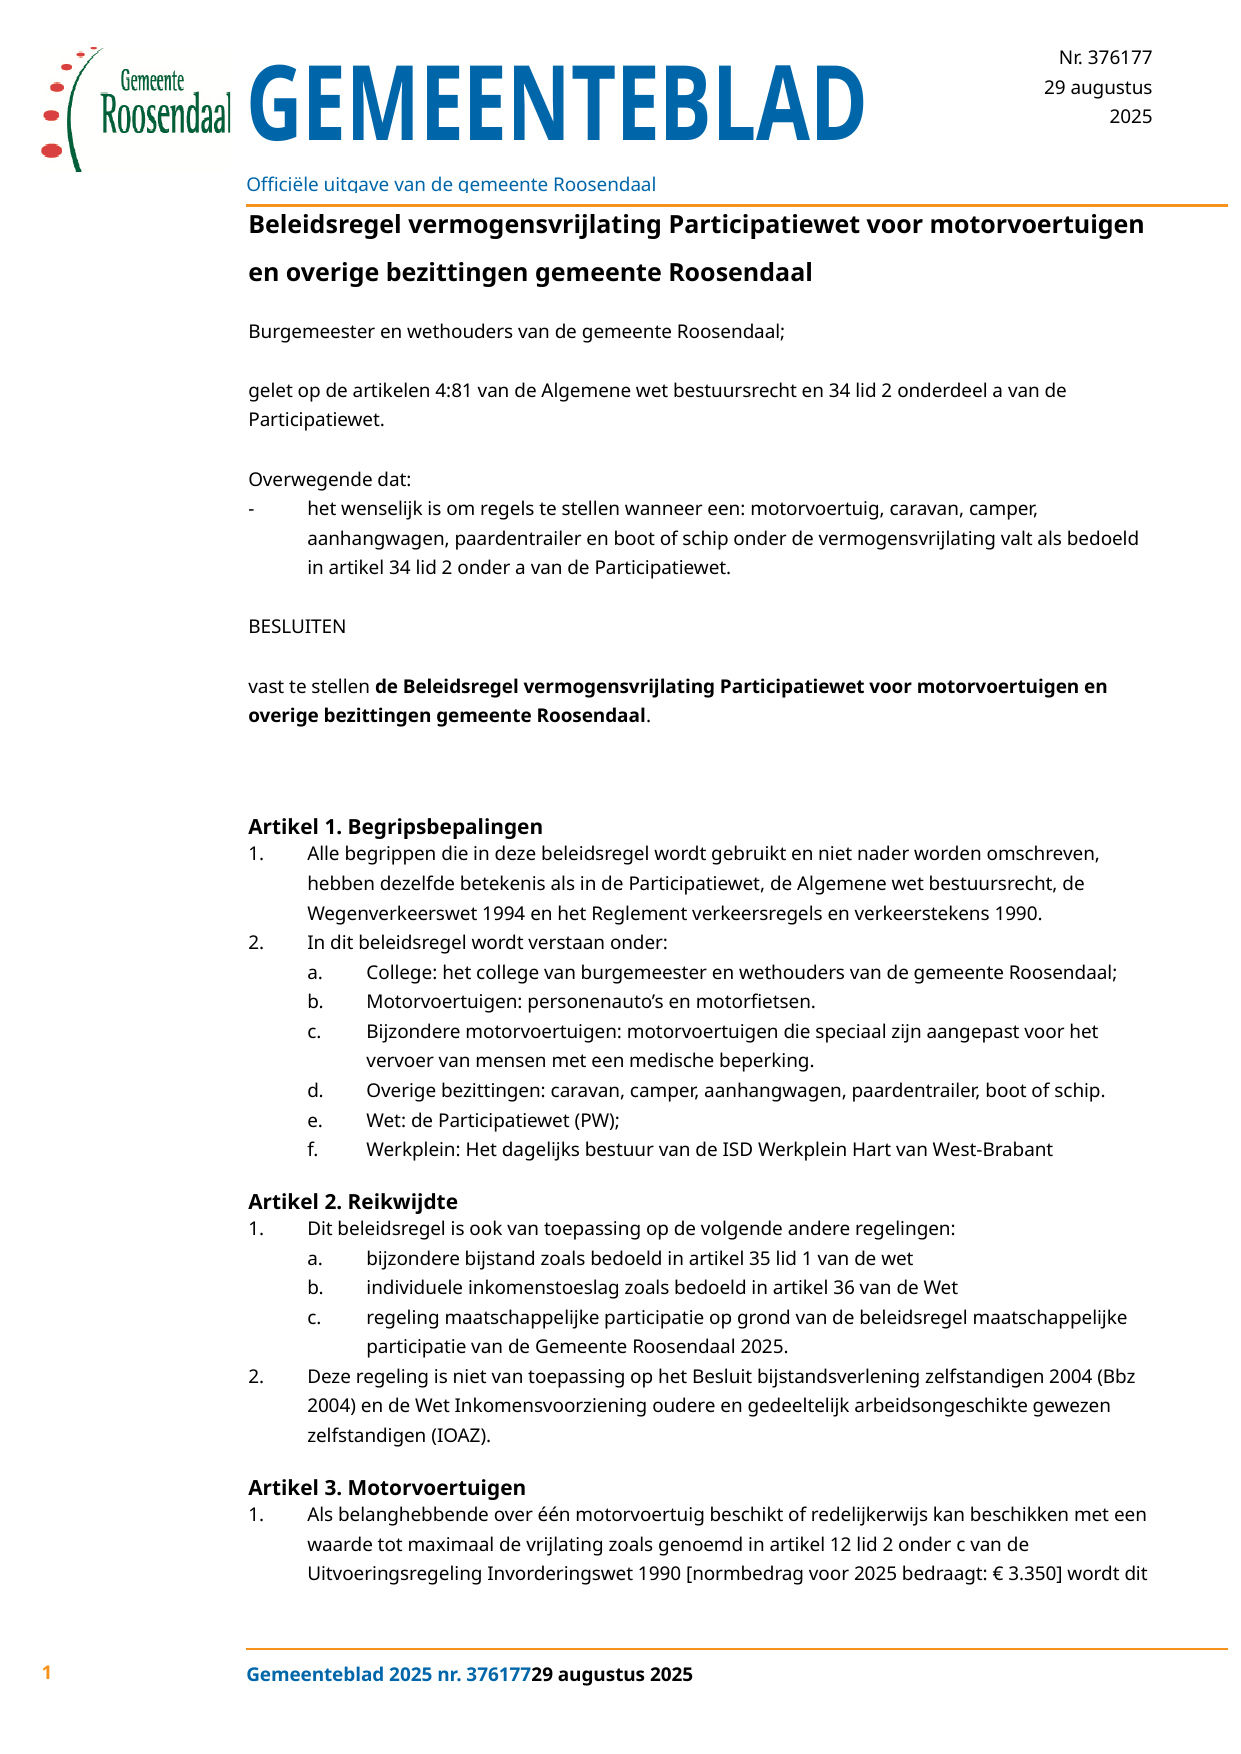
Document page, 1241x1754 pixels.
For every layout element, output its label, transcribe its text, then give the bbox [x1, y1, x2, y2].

text Artikel 3. Motorvoertuigen [248, 1473, 1152, 1501]
list Deze regeling is niet van toepassing op het Besluit bijstandsverlening zelfstandigen 2004 (Bbz 2004) en de Wet Inkomensvoorziening oudere en gedeeltelijk arbeidsongeschikte gewezen zelfstandigen (IOAZ). [248, 1363, 1152, 1448]
text Overwegende dat: [248, 466, 1152, 492]
text BESLUITEN [248, 614, 1152, 639]
list Motorvoertuigen: personenauto’s en motorfietsen. [307, 988, 1152, 1014]
list In dit beleidsregel wordt verstaan onder: [248, 929, 1152, 955]
text Burgemeester en wethouders van de gemeente Roosendaal; [248, 318, 1152, 344]
list Alle begrippen die in deze beleidsregel wordt gebruikt en niet nader worden omschreven, hebben dezelfde betekenis als in de Participatiewet, de Algemene wet bestuursrecht, de Wegenverkeerswet 1994 en het Reglement verkeersregels en verkeerstekens 1990. [248, 841, 1152, 925]
list bijzondere bijstand zoals bedoeld in artikel 35 lid 1 van de wet [307, 1245, 1152, 1271]
text Artikel 2. Reikwijdte [248, 1187, 1152, 1215]
picture [41, 47, 231, 172]
list Dit beleidsregel is ook van toepassing op de volgende andere regelingen: [248, 1215, 1152, 1241]
list Als belanghebbende over één motorvoertuig beschikt of redelijkerwijs kan beschikken met een waarde tot maximaal de vrijlating zoals genoemd in artikel 12 lid 2 onder c van de Uitvoeringsregeling Invorderingswet 1990 [normbedrag voor 2025 bedraagt: € 3.350] wordt dit [248, 1501, 1152, 1586]
list het wenselijk is om regels te stellen wanneer een: motorvoertuig, caravan, camper, aanhangwagen, paardentrailer en boot of schip onder de vermogensvrijlating valt als bedoeld in artikel 34 lid 2 onder a van de Participatiewet. [248, 495, 1152, 580]
list regeling maatschappelijke participatie op grond van de beleidsregel maatschappelijke participatie van de Gemeente Roosendaal 2025. [307, 1304, 1152, 1359]
text vast te stellen de Beleidsregel vermogensvrijlating Participatiewet voor motorvoertuigen en overige bezittingen gemeente Roosendaal. [248, 673, 1152, 728]
text Beleidsregel vermogensvrijlating Participatiewet voor motorvoertuigen en overige bezittingen gemeente Roosendaal [248, 207, 1152, 288]
list Bijzondere motorvoertuigen: motorvoertuigen die speciaal zijn aangepast voor het vervoer van mensen met een medische beperking. [307, 1018, 1152, 1073]
list Overige bezittingen: caravan, camper, aanhangwagen, paardentrailer, boot of schip. [307, 1077, 1152, 1103]
list College: het college van burgemeester en wethouders van de gemeente Roosendaal; [307, 959, 1152, 984]
list Werkplein: Het dagelijks bestuur van de ISD Werkplein Hart van West-Brabant [307, 1136, 1152, 1162]
text Artikel 1. Begripsbepalingen [248, 812, 1152, 841]
list individuele inkomenstoeslag zoals bedoeld in artikel 36 van de Wet [307, 1274, 1152, 1300]
text gelet op de artikelen 4:81 van de Algemene wet bestuursrecht en 34 lid 2 onderdeel a van de Participatiewet. [248, 377, 1152, 432]
list Wet: de Participatiewet (PW); [307, 1107, 1152, 1132]
